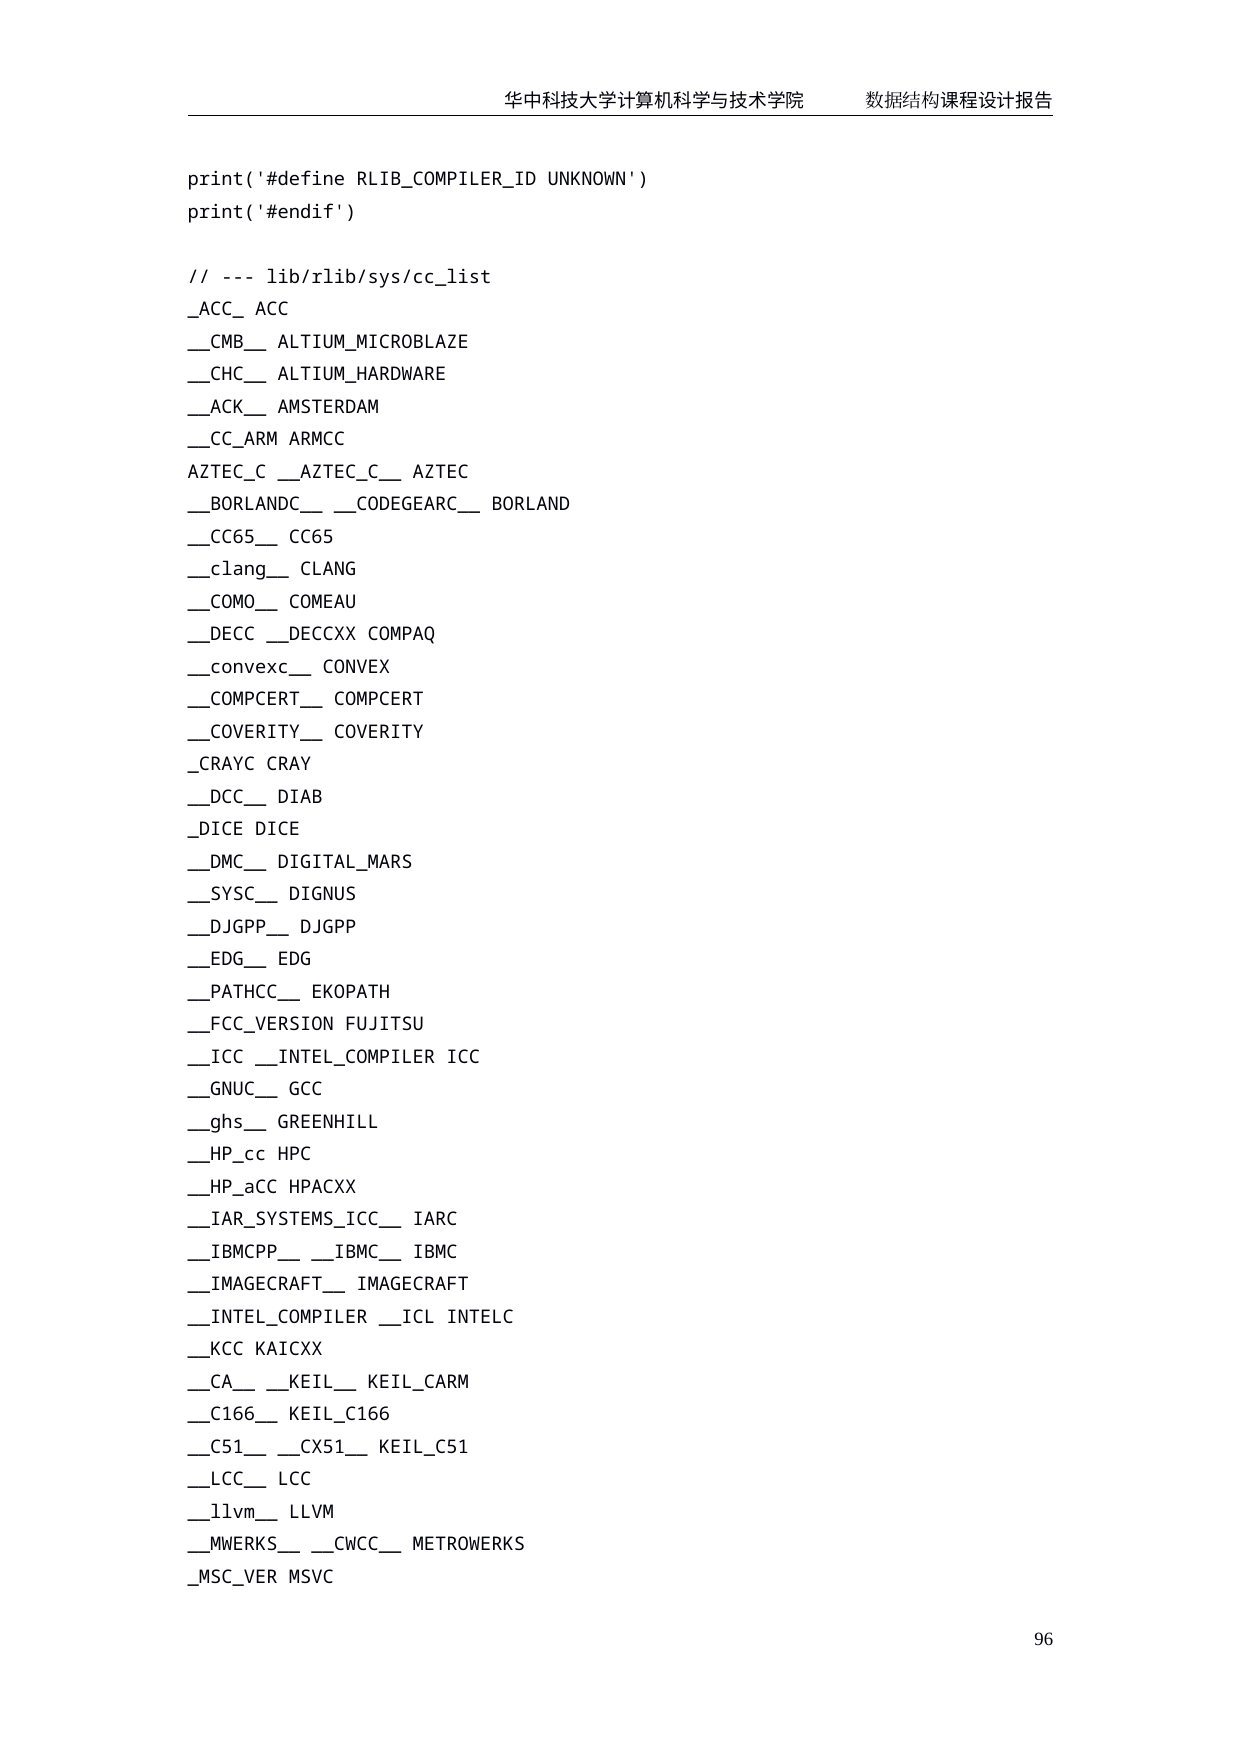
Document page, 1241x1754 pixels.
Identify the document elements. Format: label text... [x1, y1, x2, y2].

text __C166__ KEIL_C166 [187, 1397, 1053, 1429]
text __CMB__ ALTIUM_MICROBLAZE [187, 324, 1053, 357]
text print('#endif') [187, 194, 1053, 227]
text __C51__ __CX51__ KEIL_C51 [187, 1429, 1053, 1462]
text __COMPCERT__ COMPCERT [187, 682, 1053, 714]
text _ACC_ ACC [187, 292, 1053, 324]
text __KCC KAICXX [187, 1332, 1053, 1364]
text __ICC __INTEL_COMPILER ICC [187, 1039, 1053, 1072]
text __DJGPP__ DJGPP [187, 909, 1053, 942]
text __PATHCC__ EKOPATH [187, 974, 1053, 1007]
text __INTEL_COMPILER __ICL INTELC [187, 1299, 1053, 1332]
text _MSC_VER MSVC [187, 1559, 1053, 1592]
text __CC65__ CC65 [187, 519, 1053, 552]
text __LCC__ LCC [187, 1462, 1053, 1494]
text __IMAGECRAFT__ IMAGECRAFT [187, 1267, 1053, 1299]
text _CRAYC CRAY [187, 747, 1053, 779]
text __convexc__ CONVEX [187, 649, 1053, 682]
text __BORLANDC__ __CODEGEARC__ BORLAND [187, 487, 1053, 519]
text __HP_cc HPC [187, 1137, 1053, 1169]
text print('#define RLIB_COMPILER_ID UNKNOWN') [187, 162, 1053, 194]
text __FCC_VERSION FUJITSU [187, 1007, 1053, 1039]
text __MWERKS__ __CWCC__ METROWERKS [187, 1527, 1053, 1559]
text __DECC __DECCXX COMPAQ [187, 617, 1053, 649]
text __GNUC__ GCC [187, 1072, 1053, 1104]
text __IBMCPP__ __IBMC__ IBMC [187, 1234, 1053, 1267]
text __CA__ __KEIL__ KEIL_CARM [187, 1364, 1053, 1397]
text __ACK__ AMSTERDAM [187, 389, 1053, 422]
text __EDG__ EDG [187, 942, 1053, 974]
text __clang__ CLANG [187, 552, 1053, 584]
text __HP_aCC HPACXX [187, 1169, 1053, 1202]
text __DCC__ DIAB [187, 779, 1053, 812]
text __CHC__ ALTIUM_HARDWARE [187, 357, 1053, 389]
text __SYSC__ DIGNUS [187, 877, 1053, 909]
text __ghs__ GREENHILL [187, 1104, 1053, 1137]
text __llvm__ LLVM [187, 1494, 1053, 1527]
text // --- lib/rlib/sys/cc_list [187, 259, 1053, 292]
text AZTEC_C __AZTEC_C__ AZTEC [187, 454, 1053, 487]
text __DMC__ DIGITAL_MARS [187, 844, 1053, 877]
text __COMO__ COMEAU [187, 584, 1053, 617]
text __COVERITY__ COVERITY [187, 714, 1053, 747]
text __IAR_SYSTEMS_ICC__ IARC [187, 1202, 1053, 1234]
text __CC_ARM ARMCC [187, 422, 1053, 454]
text _DICE DICE [187, 812, 1053, 844]
